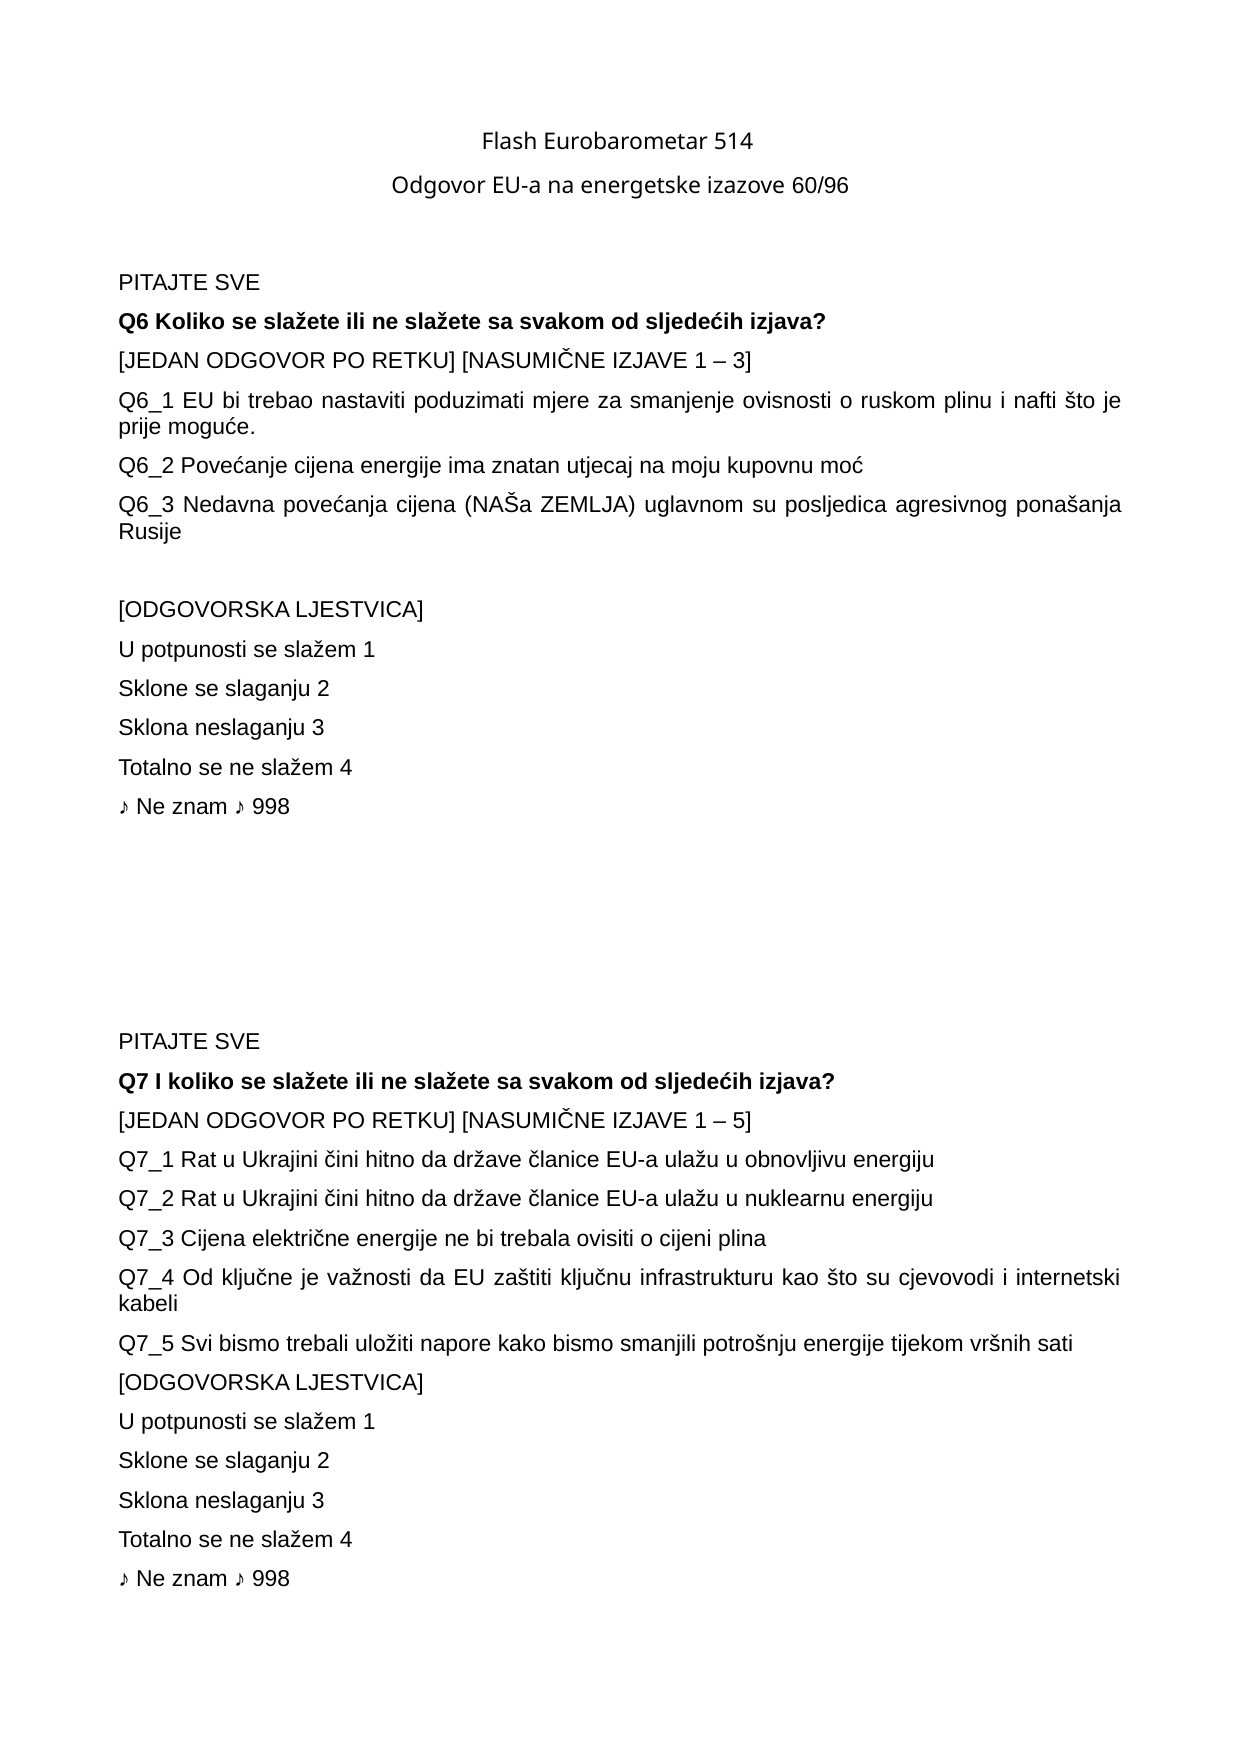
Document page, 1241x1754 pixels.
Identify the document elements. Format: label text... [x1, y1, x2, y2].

text Q6 Koliko se slažete ili ne slažete sa svakom od sljedećih izjava? [118, 308, 1122, 334]
text Totalno se ne slažem 4 [118, 753, 1122, 780]
text U potpunosti se slažem 1 [118, 1408, 1122, 1434]
text U potpunosti se slažem 1 [118, 636, 1122, 662]
text Q7_1 Rat u Ukrajini čini hitno da države članice EU-a ulažu u obnovljivu energiju [118, 1146, 1122, 1172]
text Sklona neslaganju 3 [118, 1487, 1122, 1513]
text ♪ Ne znam ♪ 998 [118, 793, 1122, 819]
text Sklone se slaganju 2 [118, 675, 1122, 701]
text [JEDAN ODGOVOR PO RETKU] [NASUMIČNE IZJAVE 1 – 3] [118, 347, 1122, 374]
text PITAJTE SVE [118, 1028, 1122, 1055]
text [JEDAN ODGOVOR PO RETKU] [NASUMIČNE IZJAVE 1 – 5] [118, 1107, 1122, 1133]
text PITAJTE SVE [118, 269, 1122, 295]
text ♪ Ne znam ♪ 998 [118, 1565, 1122, 1592]
text Q6_1 EU bi trebao nastaviti poduzimati mjere za smanjenje ovisnosti o ruskom plinu i nafti što je prije moguće. [118, 387, 1122, 439]
text Q7_3 Cijena električne energije ne bi trebala ovisiti o cijeni plina [118, 1225, 1122, 1251]
text Q6_2 Povećanje cijena energije ima znatan utjecaj na moju kupovnu moć [118, 452, 1122, 478]
text Q7_4 Od ključne je važnosti da EU zaštiti ključnu infrastrukturu kao što su cjevovodi i internetski kabeli [118, 1264, 1122, 1317]
text Totalno se ne slažem 4 [118, 1526, 1122, 1552]
text Q7 I koliko se slažete ili ne slažete sa svakom od sljedećih izjava? [118, 1068, 1122, 1094]
text [ODGOVORSKA LJESTVICA] [118, 596, 1122, 623]
text Q6_3 Nedavna povećanja cijena (NAŠa ZEMLJA) uglavnom su posljedica agresivnog ponašanja Rusije [118, 491, 1122, 544]
text Q7_5 Svi bismo trebali uložiti napore kako bismo smanjili potrošnju energije tijekom vršnih sati [118, 1329, 1122, 1356]
text Sklone se slaganju 2 [118, 1447, 1122, 1474]
text [ODGOVORSKA LJESTVICA] [118, 1369, 1122, 1395]
text Sklona neslaganju 3 [118, 714, 1122, 741]
text Q7_2 Rat u Ukrajini čini hitno da države članice EU-a ulažu u nuklearnu energiju [118, 1185, 1122, 1212]
